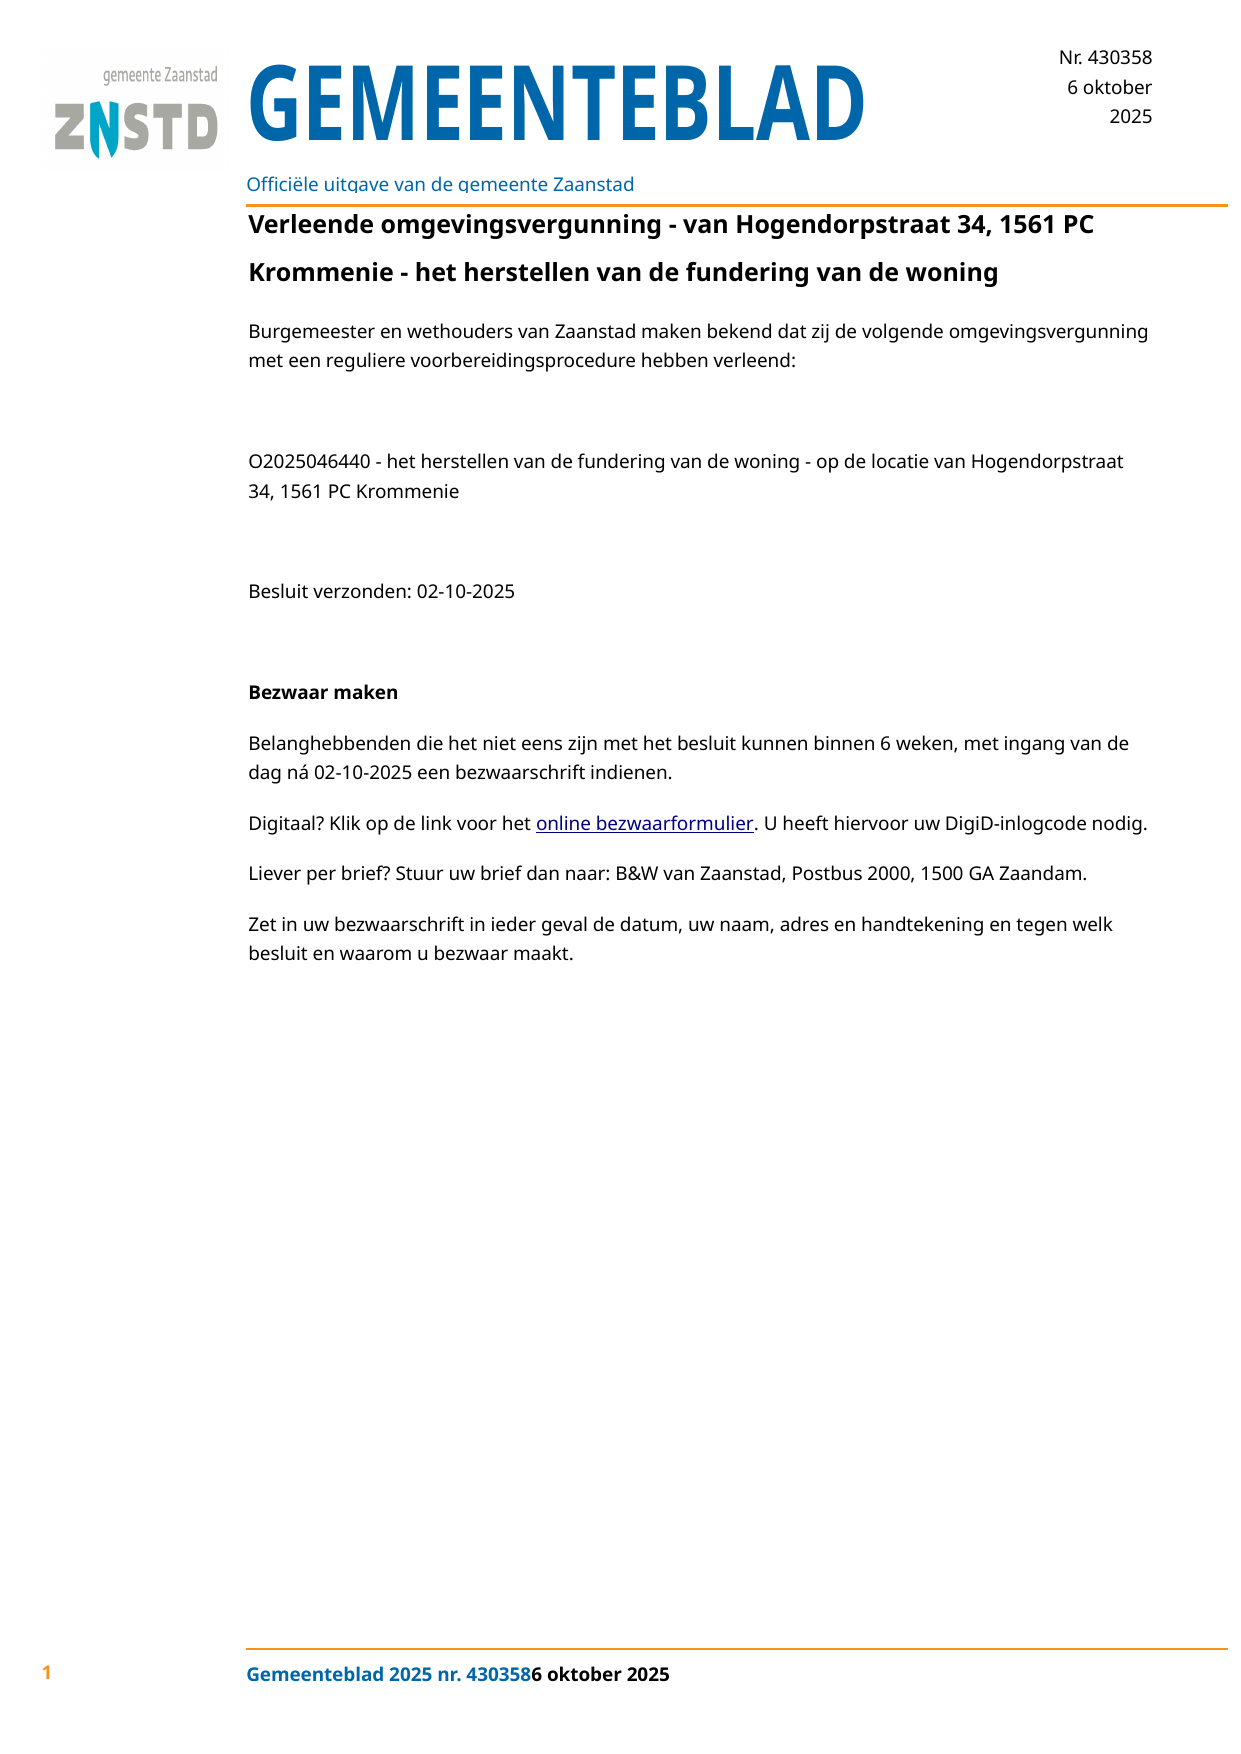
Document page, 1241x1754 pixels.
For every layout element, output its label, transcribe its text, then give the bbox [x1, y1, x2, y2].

text Digitaal? Klik op de link voor het online bezwaarformulier. U heeft hiervoor uw DigiD-inlogcode nodig. [248, 810, 1152, 836]
text Burgemeester en wethouders van Zaanstad maken bekend dat zij de volgende omgevingsvergunning met een reguliere voorbereidingsprocedure hebben verleend: [248, 318, 1152, 373]
text Zet in uw bezwaarschrift in ieder geval de datum, uw naam, adres en handtekening en tegen welk besluit en waarom u bezwaar maakt. [248, 911, 1152, 966]
text Liever per brief? Stuur uw brief dan naar: B&W van Zaanstad, Postbus 2000, 1500 GA Zaandam. [248, 860, 1152, 886]
text Besluit verzonden: 02-10-2025 [248, 579, 1152, 604]
picture [41, 47, 231, 172]
text Verleende omgevingsvergunning - van Hogendorpstraat 34, 1561 PC Krommenie - het herstellen van de fundering van de woning [248, 207, 1152, 288]
text Belanghebbenden die het niet eens zijn met het besluit kunnen binnen 6 weken, met ingang van de dag ná 02-10-2025 een bezwaarschrift indienen. [248, 730, 1152, 785]
text Bezwaar maken [248, 679, 1152, 705]
text O2025046440 - het herstellen van de fundering van de woning - op de locatie van Hogendorpstraat 34, 1561 PC Krommenie [248, 448, 1152, 504]
